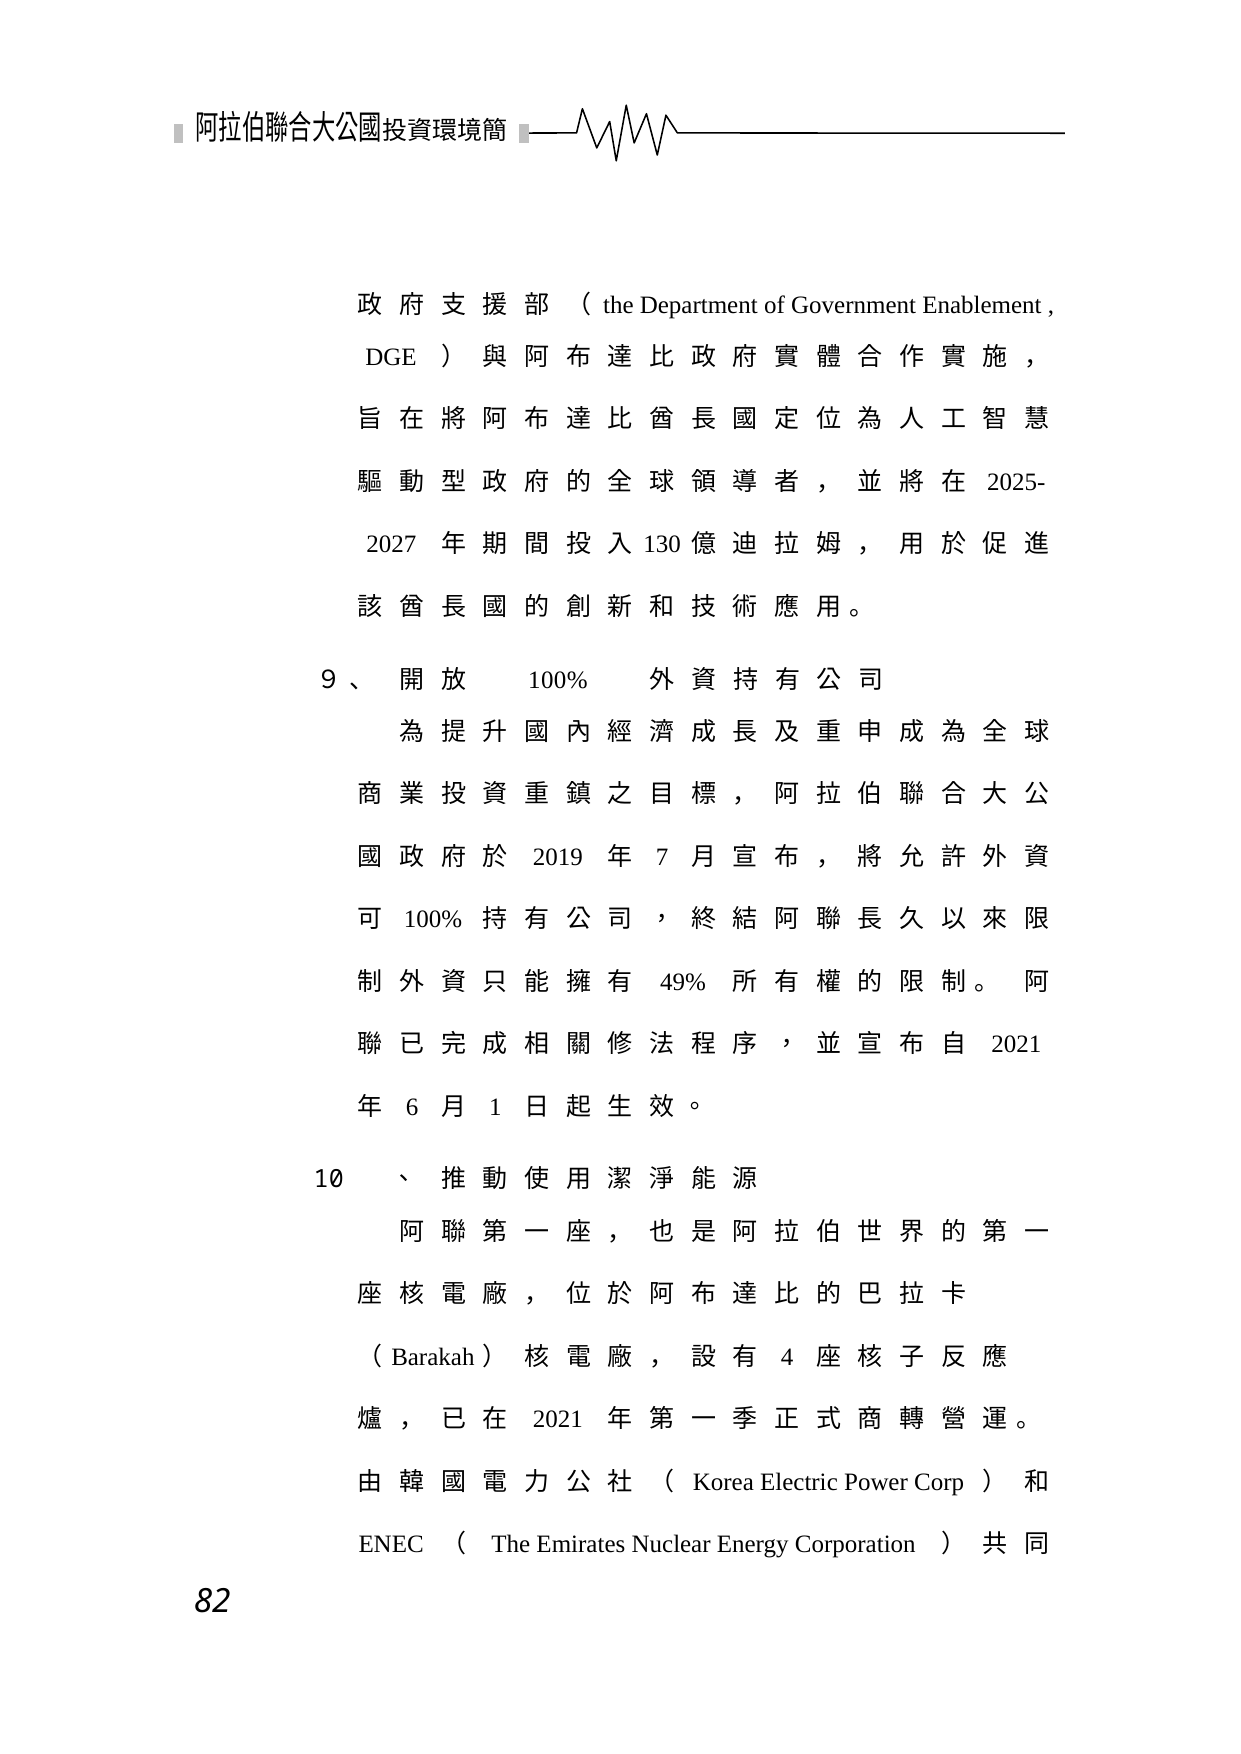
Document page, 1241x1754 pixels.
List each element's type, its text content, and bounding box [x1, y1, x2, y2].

text 政府支援部（the Department of Government Enablement , DGE）與阿布達比政府實體合作實施，旨在將阿布達比酋長國定位為人工智慧驅動型政府的全球領導者，並將在2025-2027年期間投入130億迪拉姆，用於促進該酋長國的創新和技術應用。 [330, 250, 1058, 625]
text 為提升國內經濟成長及重申成為全球商業投資重鎮之目標，阿拉伯聯合大公國政府於2019年7月宣布，將允許外資可100%持有公司，終結阿聯長久以來限制外資只能擁有49%所有權的限制。阿聯已完成相關修法程序，並宣布自2021年6月1日起生效。 [330, 688, 1058, 1125]
text 阿聯第一座，也是阿拉伯世界的第一座核電廠，位於阿布達比的巴拉卡（Barakah）核電廠，設有4座核子反應爐，已在2021年第一季正式商轉營運。由韓國電力公社（Korea Electric Power Corp）和ENEC（The Emirates Nuclear Energy Corporation）共同 [330, 1188, 1058, 1563]
text 10、推動使用潔淨能源 [281, 1125, 1058, 1188]
text ９、開放100%外資持有公司 [281, 625, 1058, 688]
